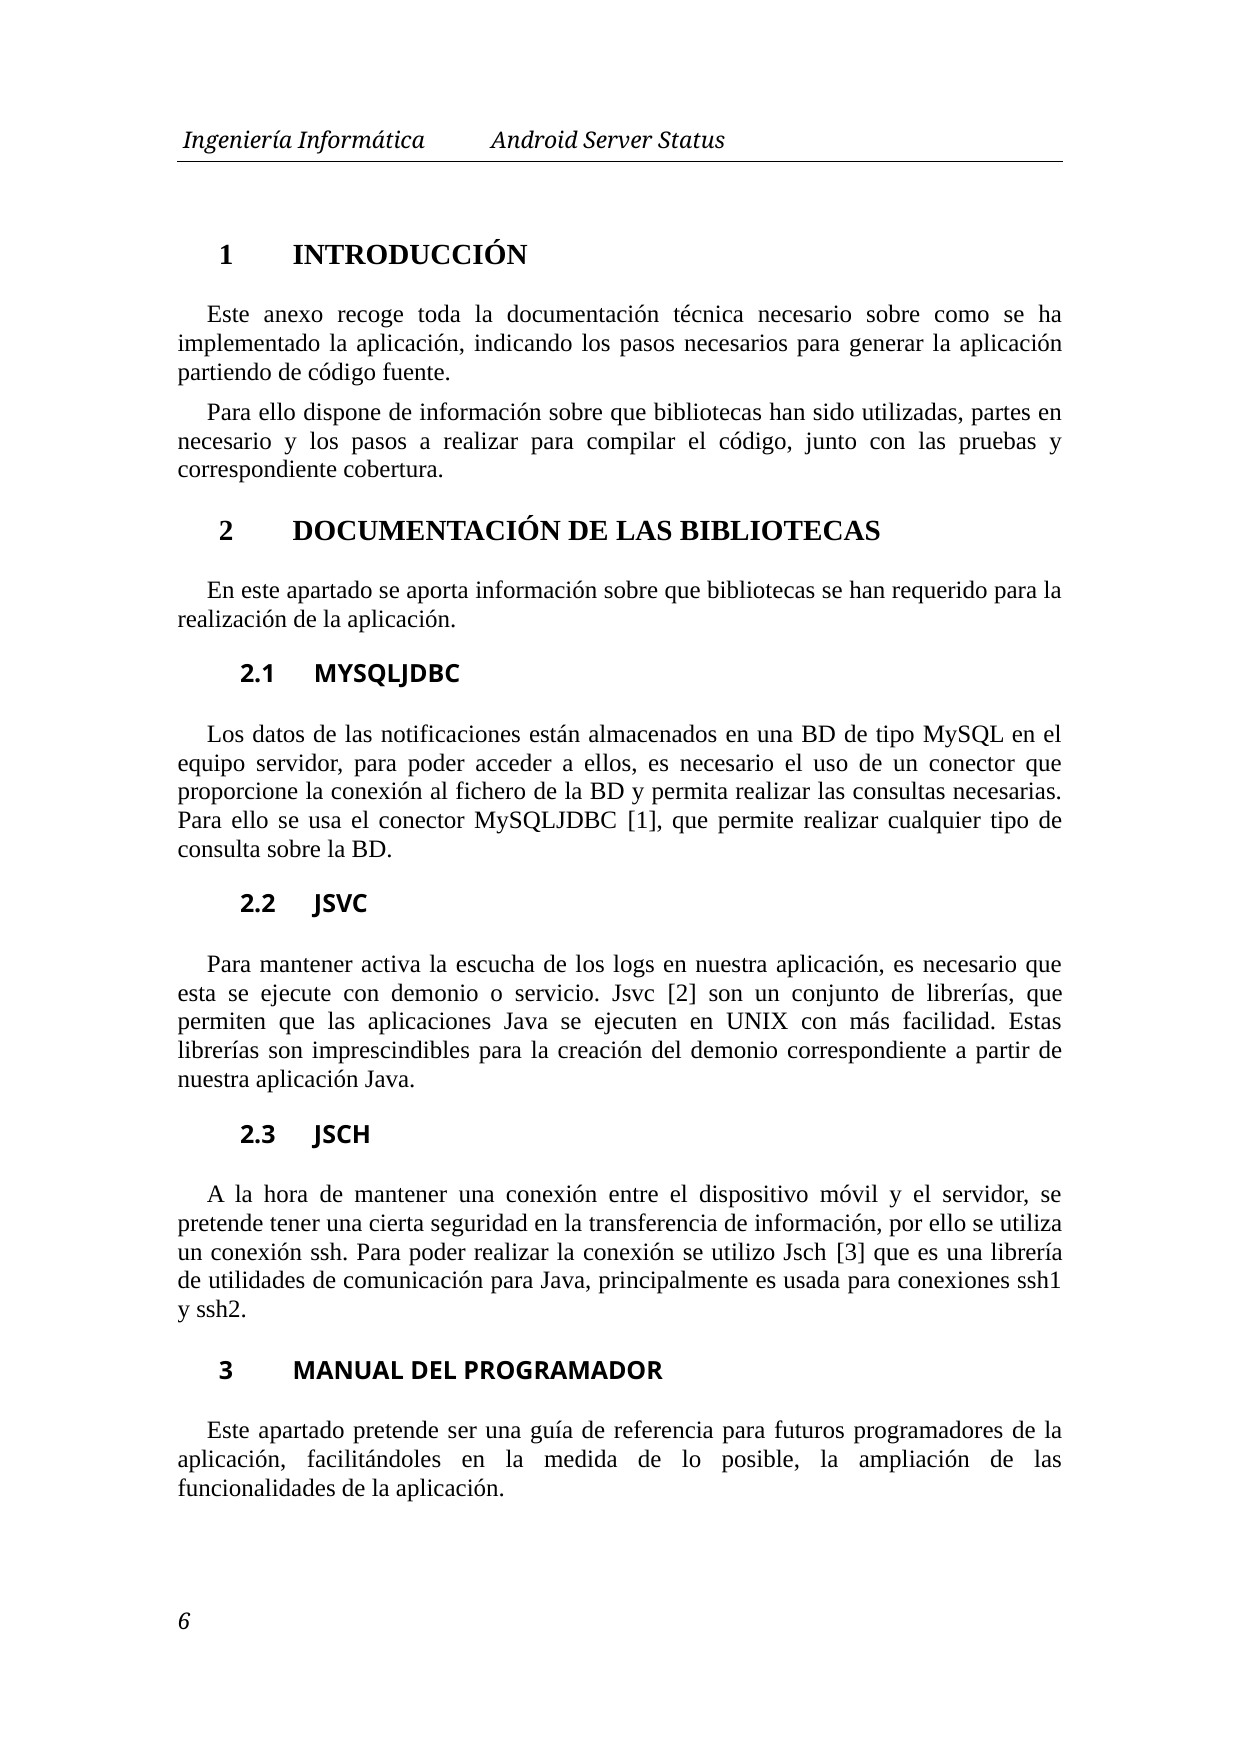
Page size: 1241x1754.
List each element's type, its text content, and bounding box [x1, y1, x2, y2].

subtitle Introducción [218, 237, 1063, 270]
subtitle MySQLJDBC [240, 656, 1063, 690]
text Este anexo recoge toda la documentación técnica necesario sobre como se ha implementado la aplicación, indicando los pasos necesarios para generar la aplicación partiendo de código fuente. [177, 299, 1063, 385]
text En este apartado se aporta información sobre que bibliotecas se han requerido para la realización de la aplicación. [177, 575, 1063, 632]
subtitle Jsch [240, 1116, 1063, 1150]
subtitle Jsvc [240, 886, 1063, 920]
subtitle Manual del programador [218, 1352, 1063, 1386]
text Los datos de las notificaciones están almacenados en una BD de tipo MySQL en el equipo servidor, para poder acceder a ellos, es necesario el uso de un conector que proporcione la conexión al fichero de la BD y permita realizar las consultas necesarias. Para ello se usa el conector MySQLJDBC [1], que permite realizar cualquier tipo de consulta sobre la BD. [177, 719, 1063, 863]
text A la hora de mantener una conexión entre el dispositivo móvil y el servidor, se pretende tener una cierta seguridad en la transferencia de información, por ello se utiliza un conexión ssh. Para poder realizar la conexión se utilizo Jsch [3] que es una librería de utilidades de comunicación para Java, principalmente es usada para conexiones ssh1 y ssh2. [177, 1179, 1063, 1323]
text Para mantener activa la escucha de los logs en nuestra aplicación, es necesario que esta se ejecute con demonio o servicio. Jsvc [2] son un conjunto de librerías, que permiten que las aplicaciones Java se ejecuten en UNIX con más facilidad. Estas librerías son imprescindibles para la creación del demonio correspondiente a partir de nuestra aplicación Java. [177, 949, 1063, 1093]
text Este apartado pretende ser una guía de referencia para futuros programadores de la aplicación, facilitándoles en la medida de lo posible, la ampliación de las funcionalidades de la aplicación. [177, 1415, 1063, 1501]
text Para ello dispone de información sobre que bibliotecas han sido utilizadas, partes en necesario y los pasos a realizar para compilar el código, junto con las pruebas y correspondiente cobertura. [177, 397, 1063, 483]
subtitle Documentación de las bibliotecas [218, 513, 1063, 546]
